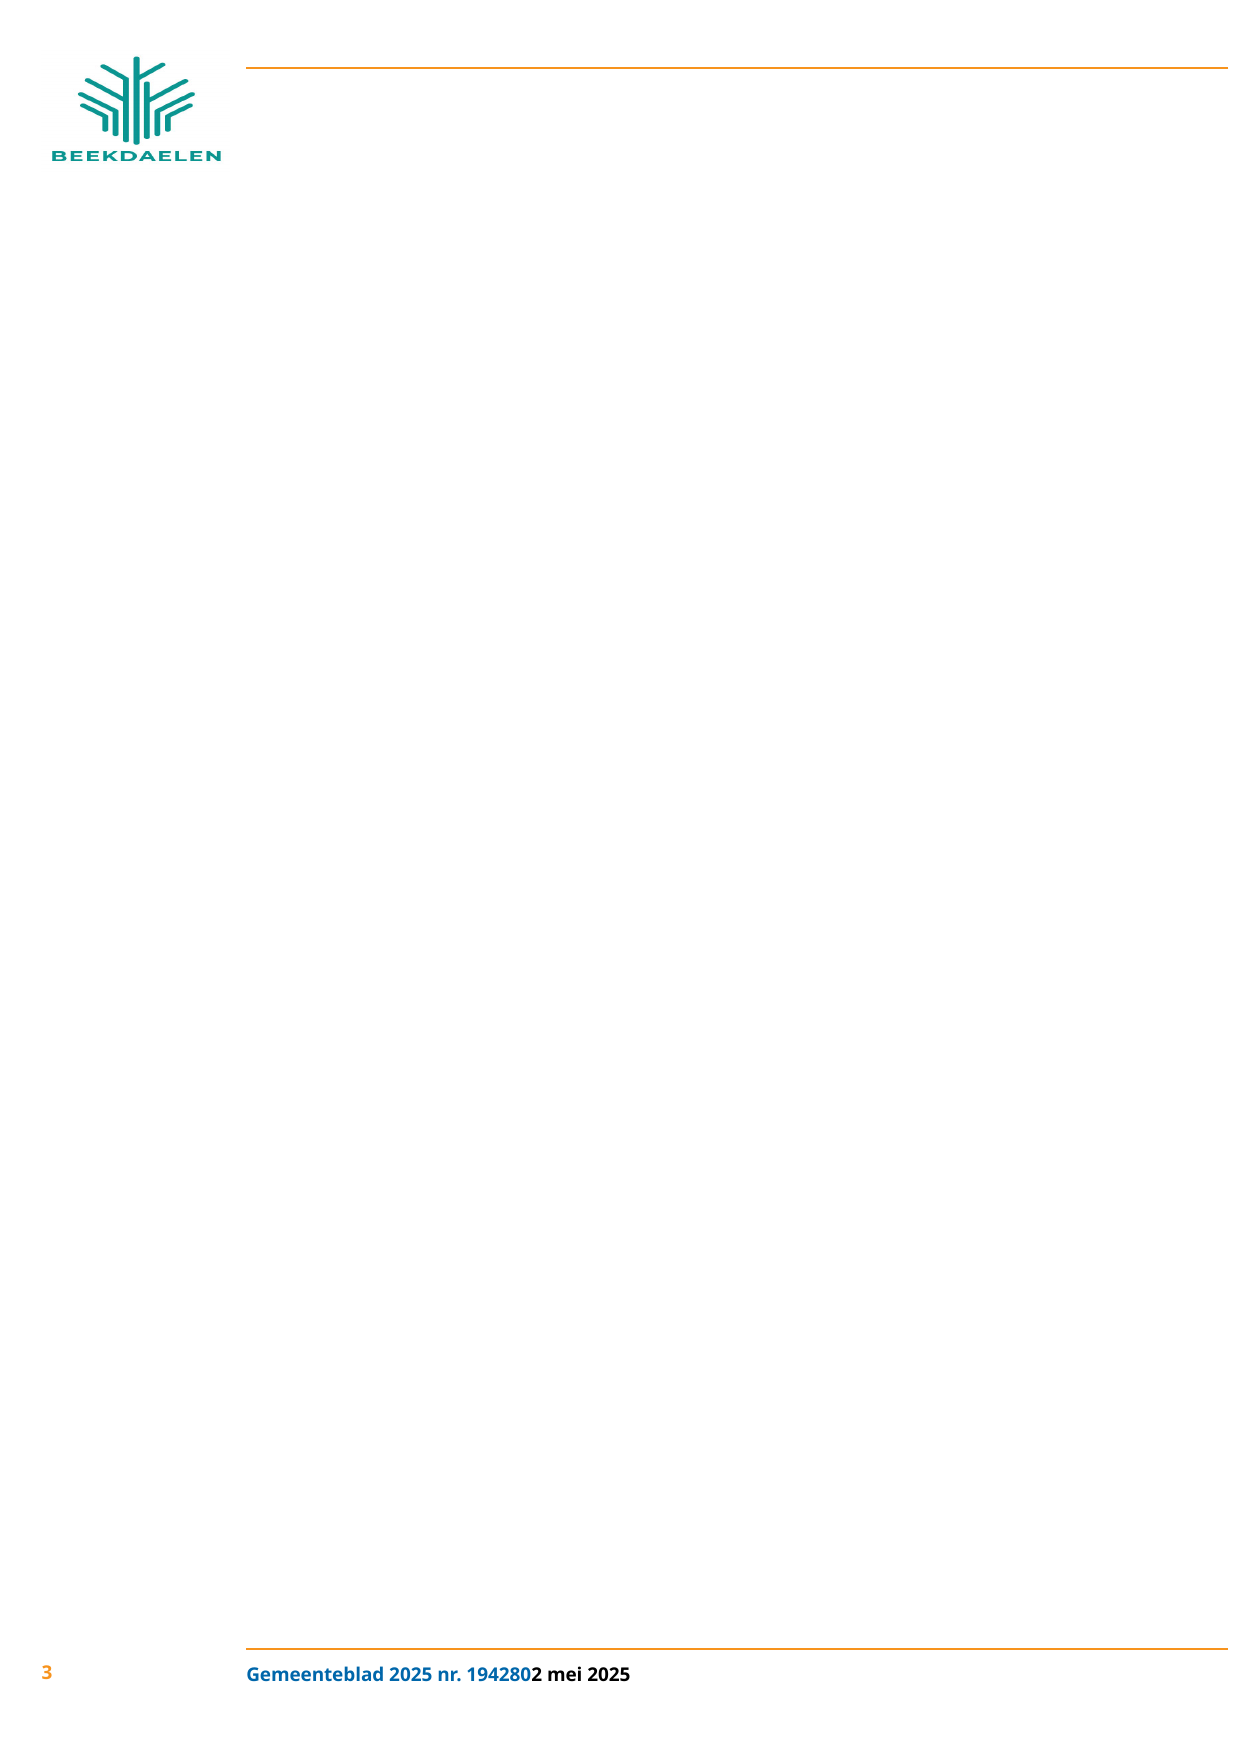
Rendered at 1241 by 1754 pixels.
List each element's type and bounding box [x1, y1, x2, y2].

picture [41, 47, 231, 172]
